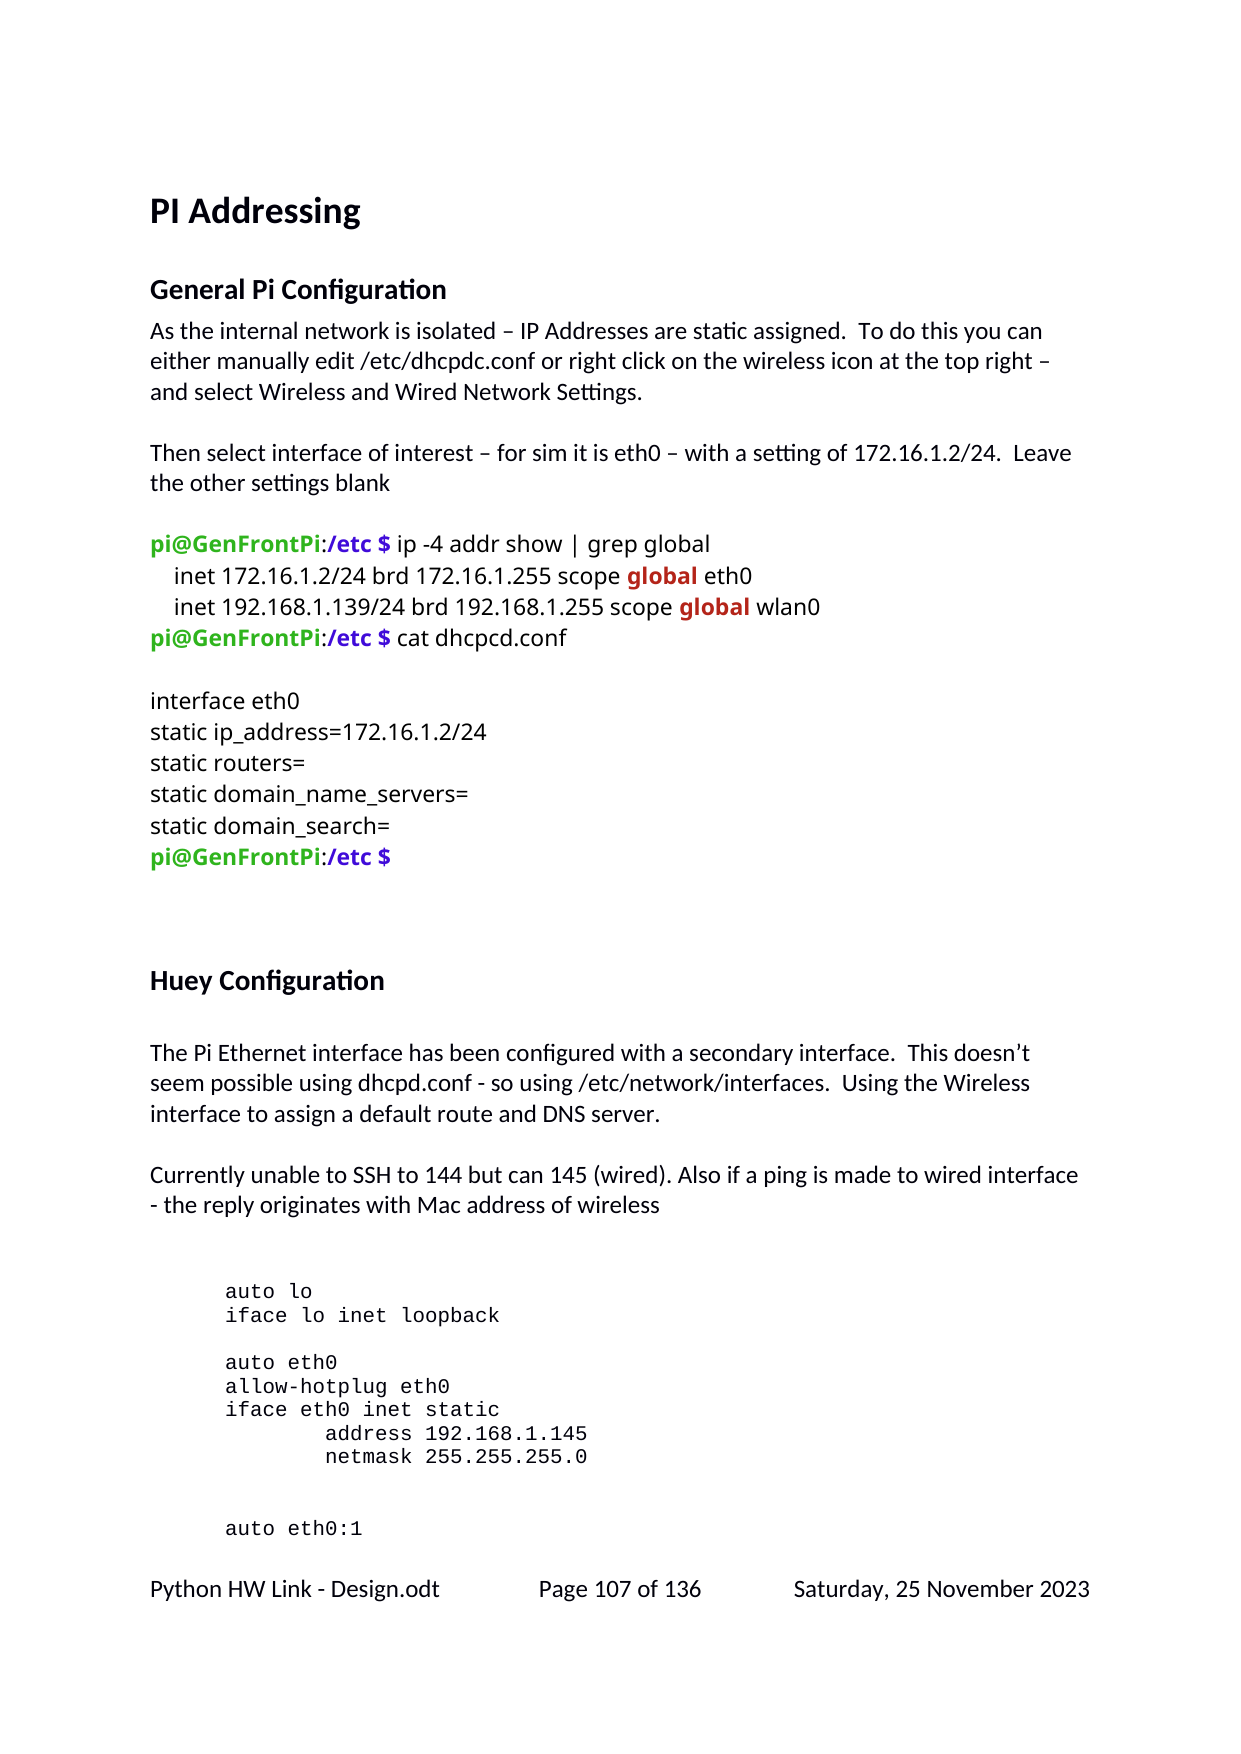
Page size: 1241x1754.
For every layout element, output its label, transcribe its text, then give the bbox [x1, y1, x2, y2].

text auto lo iface lo inet loopback auto eth0 allow-hotplug eth0 iface eth0 inet static address 192.168.1.145 netmask 255.255.255.0 auto eth0:1 [225, 1251, 1090, 1541]
text Then select interface of interest – for sim it is eth0 – with a setting of 172.16.1.2/24. Leave the other settings blank [150, 437, 1090, 498]
text static ip_address=172.16.1.2/24 [150, 716, 1090, 747]
text pi@GenFrontPi:/etc $ cat dhcpcd.conf [150, 622, 1090, 653]
subtitle Huey Configuration [150, 962, 1090, 998]
text As the internal network is isolated – IP Addresses are static assigned. To do this you can either manually edit /etc/dhcpdc.conf or right click on the wireless icon at the top right – and select Wireless and Wired Network Settings. [150, 315, 1090, 406]
text pi@GenFrontPi:/etc $ ip -4 addr show | grep global [150, 528, 1090, 560]
subtitle General Pi Configuration [150, 271, 1090, 306]
text Currently unable to SSH to 144 but can 145 (wired). Also if a ping is made to wired interface - the reply originates with Mac address of wireless [150, 1159, 1090, 1220]
text inet 172.16.1.2/24 brd 172.16.1.255 scope global eth0 [150, 560, 1090, 591]
text pi@GenFrontPi:/etc $ [150, 841, 1090, 872]
subtitle PI Addressing [150, 187, 1090, 233]
text inet 192.168.1.139/24 brd 192.168.1.255 scope global wlan0 [150, 591, 1090, 622]
text static domain_search= [150, 810, 1090, 841]
text static routers= [150, 747, 1090, 778]
text static domain_name_servers= [150, 778, 1090, 810]
text The Pi Ethernet interface has been configured with a secondary interface. This doesn’t seem possible using dhcpd.conf - so using /etc/network/interfaces. Using the Wireless interface to assign a default route and DNS server. [150, 1037, 1090, 1128]
text interface eth0 [150, 685, 1090, 716]
